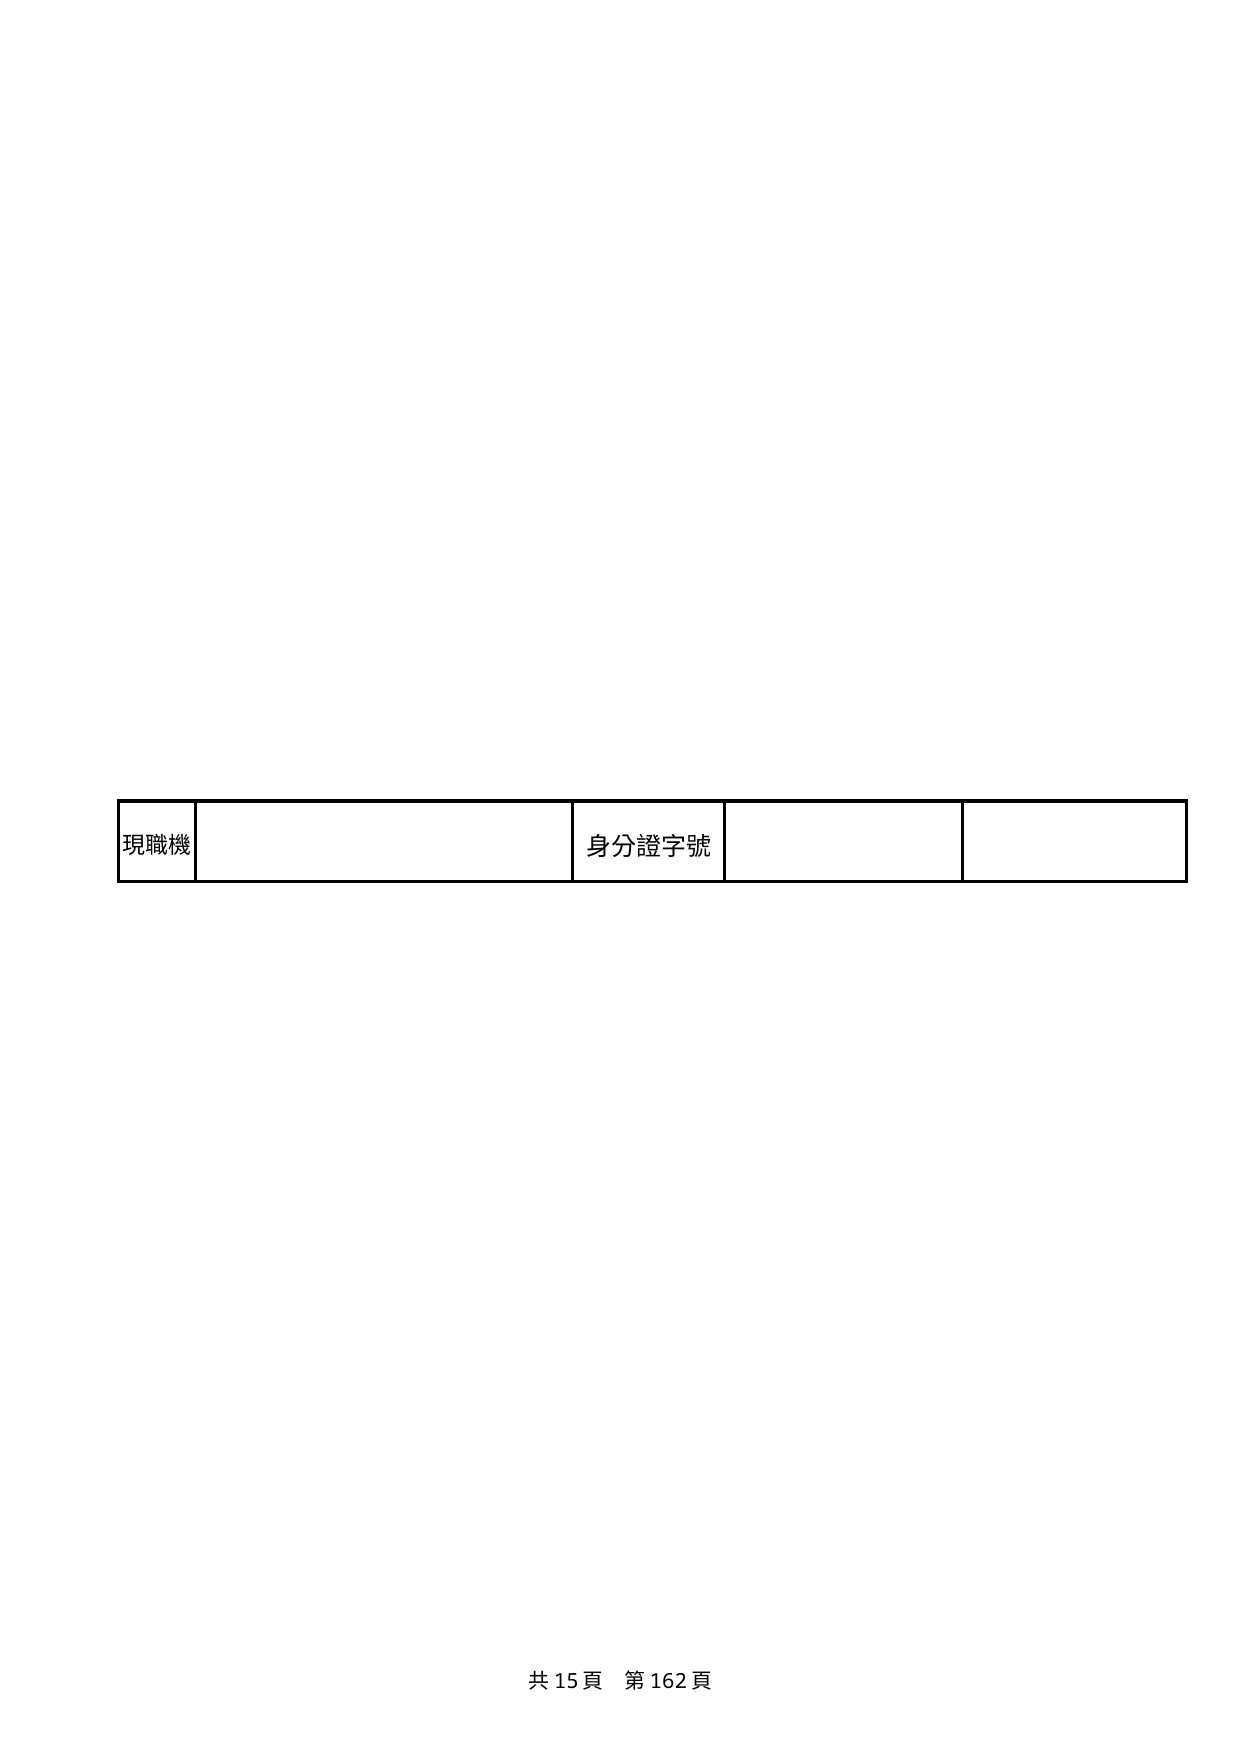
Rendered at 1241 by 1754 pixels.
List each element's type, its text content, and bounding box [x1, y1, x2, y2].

table_cell 現職機關學校 [120, 803, 194, 880]
table_cell [197, 803, 571, 880]
table_header 照 片 [964, 803, 1185, 880]
table_cell 身分證字號 [574, 803, 723, 880]
table_cell [726, 803, 961, 880]
